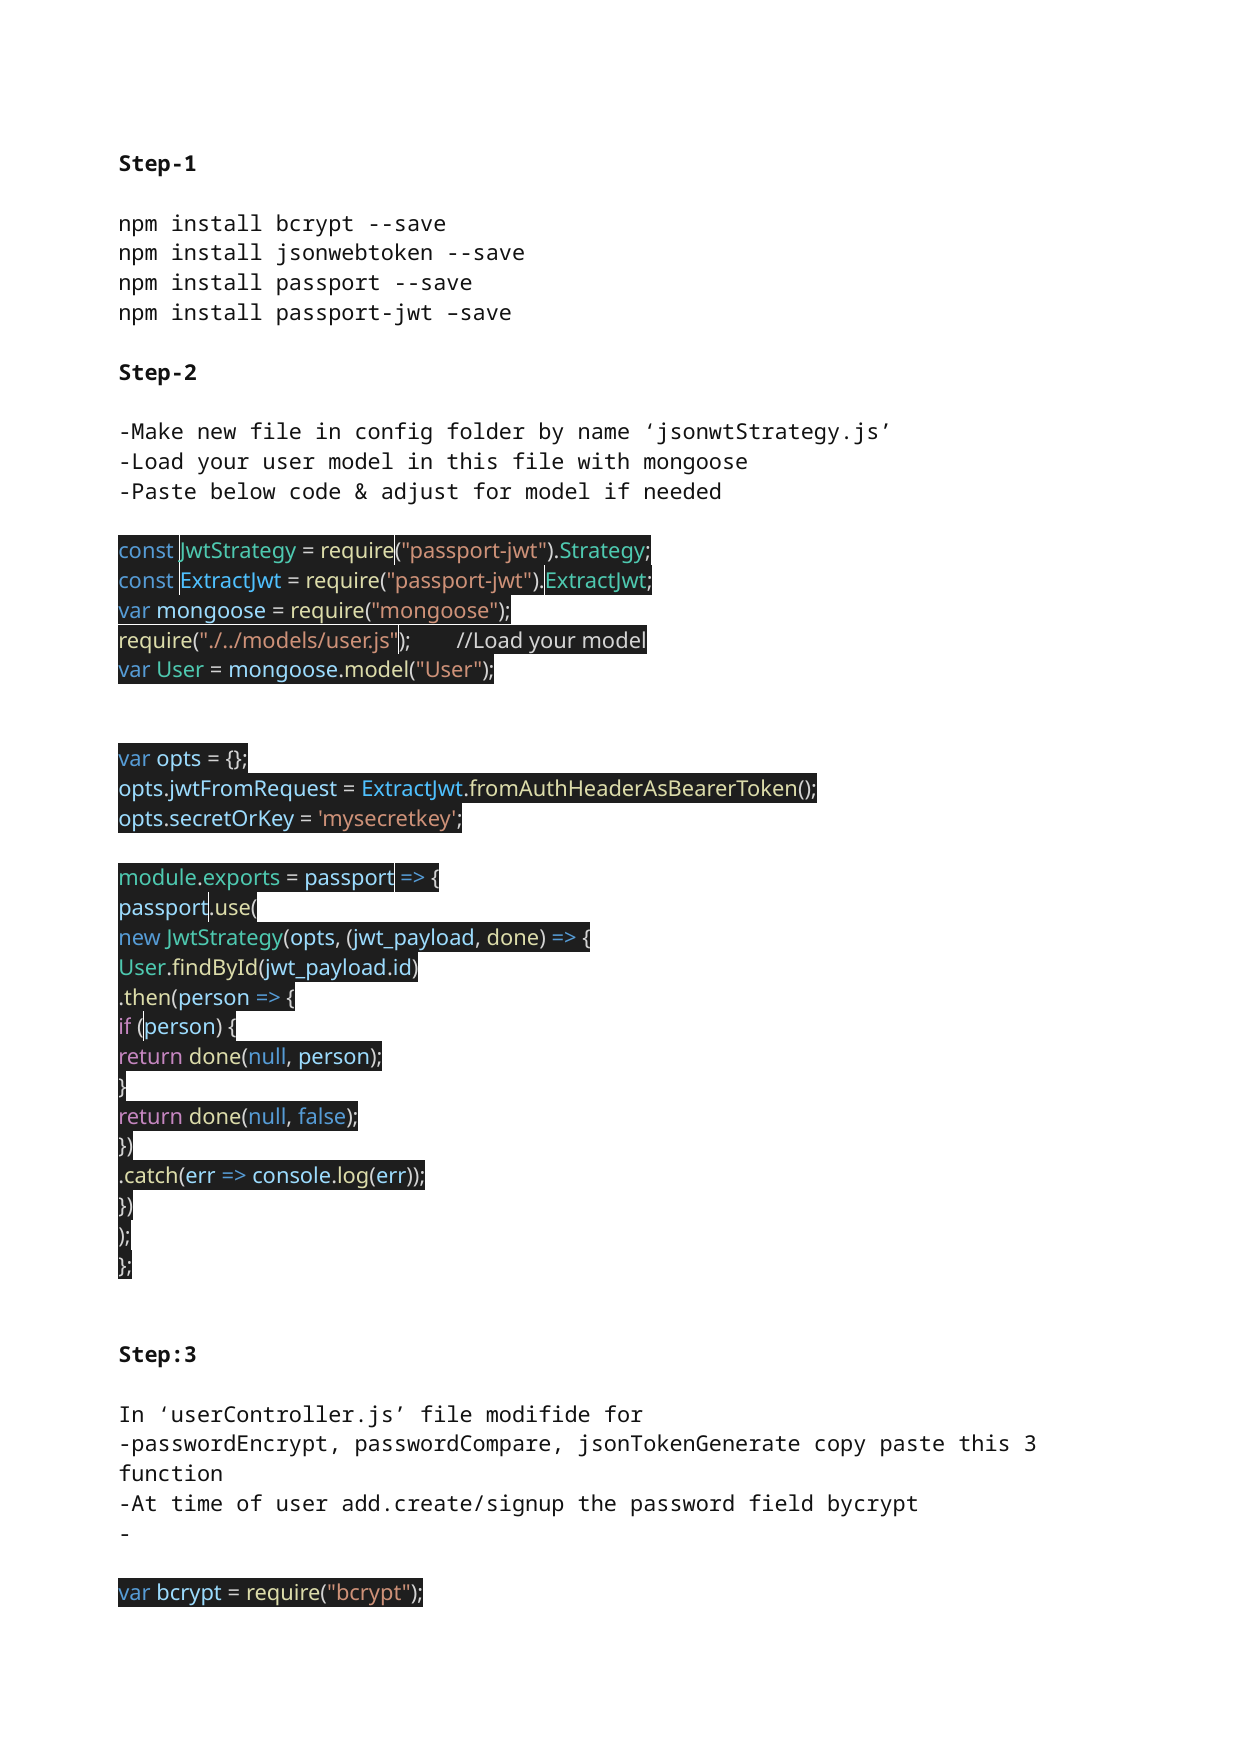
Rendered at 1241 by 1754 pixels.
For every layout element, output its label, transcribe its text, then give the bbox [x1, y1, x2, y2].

text opts.jwtFromRequest = ExtractJwt.fromAuthHeaderAsBearerToken(); [118, 773, 1122, 803]
text new JwtStrategy(opts, (jwt_payload, done) => { [118, 922, 1122, 952]
text }) [118, 1190, 1122, 1220]
text Step-1 [118, 148, 1122, 178]
text } [118, 1071, 1122, 1101]
text -passwordEncrypt, passwordCompare, jsonTokenGenerate copy paste this 3 function [118, 1428, 1122, 1488]
text const ExtractJwt = require("passport-jwt").ExtractJwt; [118, 565, 1122, 595]
text ); [118, 1220, 1122, 1250]
text const JwtStrategy = require("passport-jwt").Strategy; [118, 535, 1122, 565]
text -At time of user add.create/signup the password field bycrypt [118, 1488, 1122, 1518]
text npm install bcrypt --save [118, 207, 1122, 237]
text if (person) { [118, 1011, 1122, 1041]
text var opts = {}; [118, 743, 1122, 773]
text In ‘userController.js’ file modifide for [118, 1399, 1122, 1428]
text -Make new file in config folder by name ‘jsonwtStrategy.js’ [118, 416, 1122, 446]
text User.findById(jwt_payload.id) [118, 952, 1122, 982]
text var User = mongoose.model("User"); [118, 654, 1122, 684]
text Step:3 [118, 1339, 1122, 1369]
text var bcrypt = require("bcrypt"); [118, 1577, 1122, 1607]
text .then(person => { [118, 982, 1122, 1011]
text npm install jsonwebtoken --save [118, 237, 1122, 267]
text return done(null, person); [118, 1041, 1122, 1071]
text }; [118, 1250, 1122, 1279]
text -Paste below code & adjust for model if needed [118, 476, 1122, 505]
text return done(null, false); [118, 1101, 1122, 1131]
text npm install passport-jwt –save [118, 297, 1122, 327]
text Step-2 [118, 356, 1122, 386]
text - [118, 1518, 1122, 1548]
text require("./../models/user.js"); //Load your model [118, 624, 1122, 654]
text opts.secretOrKey = 'mysecretkey'; [118, 803, 1122, 833]
text npm install passport --save [118, 267, 1122, 297]
text -Load your user model in this file with mongoose [118, 446, 1122, 476]
text module.exports = passport => { [118, 862, 1122, 892]
text .catch(err => console.log(err)); [118, 1160, 1122, 1190]
text }) [118, 1131, 1122, 1160]
text var mongoose = require("mongoose"); [118, 595, 1122, 624]
text passport.use( [118, 892, 1122, 922]
